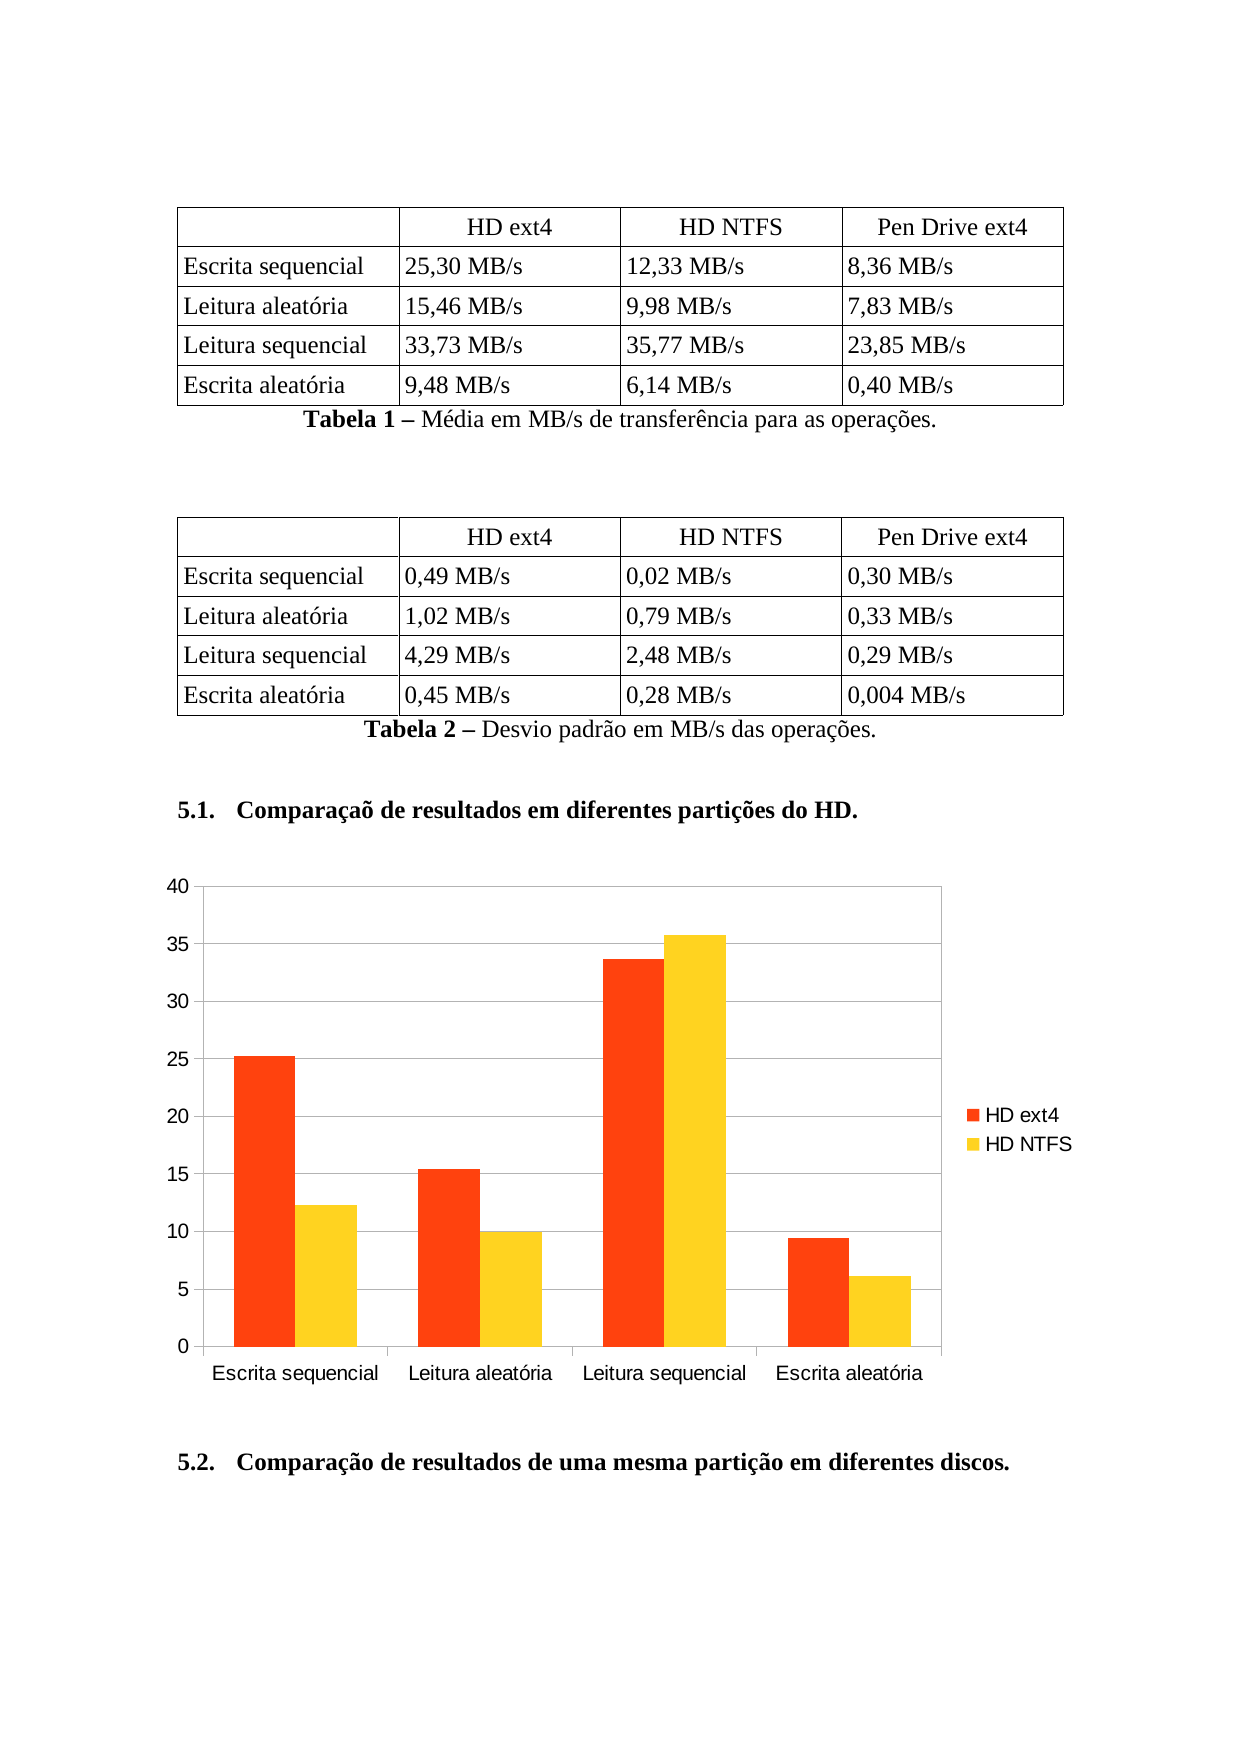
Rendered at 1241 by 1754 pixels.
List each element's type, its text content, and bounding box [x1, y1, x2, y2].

table_cell 35,77 MB/s [621, 326, 842, 365]
table_header Pen Drive ext4 [842, 518, 1063, 556]
table_cell Leitura sequencial [178, 326, 399, 365]
table_cell 15,46 MB/s [400, 287, 620, 325]
table_header HD NTFS [621, 518, 841, 556]
text Tabela 2 – Desvio padrão em MB/s das operações. [177, 716, 1063, 743]
table_cell 33,73 MB/s [400, 326, 620, 365]
table_cell 0,45 MB/s [400, 676, 620, 715]
title Comparaçaõ de resultados em diferentes partições do HD. [177, 796, 1063, 824]
text Tabela 1 – Média em MB/s de transferência para as operações. [177, 406, 1063, 433]
table_cell 0,30 MB/s [842, 557, 1063, 596]
table_cell Escrita sequencial [178, 557, 398, 596]
table_cell 12,33 MB/s [621, 247, 842, 286]
table_header HD NTFS [621, 208, 842, 246]
table_cell 9,98 MB/s [621, 287, 842, 325]
table_cell Escrita aleatória [178, 676, 398, 715]
table_cell 2,48 MB/s [621, 636, 841, 675]
table_cell 0,29 MB/s [842, 636, 1063, 675]
table_cell Leitura aleatória [178, 597, 398, 635]
table_header [178, 518, 398, 556]
table_cell 0,33 MB/s [842, 597, 1063, 635]
table_cell 0,02 MB/s [621, 557, 841, 596]
table_cell Leitura aleatória [178, 287, 399, 325]
table_cell 4,29 MB/s [400, 636, 620, 675]
table_cell 7,83 MB/s [843, 287, 1063, 325]
table_cell 23,85 MB/s [843, 326, 1063, 365]
table_cell 25,30 MB/s [400, 247, 620, 286]
table_cell Escrita aleatória [178, 366, 399, 405]
table_cell 0,79 MB/s [621, 597, 841, 635]
table_header HD ext4 [400, 518, 620, 556]
table_header [178, 208, 399, 246]
table_cell 0,40 MB/s [843, 366, 1063, 405]
table_cell 0,004 MB/s [842, 676, 1063, 715]
table_cell 8,36 MB/s [843, 247, 1063, 286]
table_cell 6,14 MB/s [621, 366, 842, 405]
table_cell 0,49 MB/s [400, 557, 620, 596]
table_cell Leitura sequencial [178, 636, 398, 675]
table_header HD ext4 [400, 208, 620, 246]
table_cell Escrita sequencial [178, 247, 399, 286]
table_cell 9,48 MB/s [400, 366, 620, 405]
title Comparação de resultados de uma mesma partição em diferentes discos. [177, 1448, 1063, 1476]
table_header Pen Drive ext4 [843, 208, 1063, 246]
table_cell 1,02 MB/s [400, 597, 620, 635]
table_cell 0,28 MB/s [621, 676, 841, 715]
